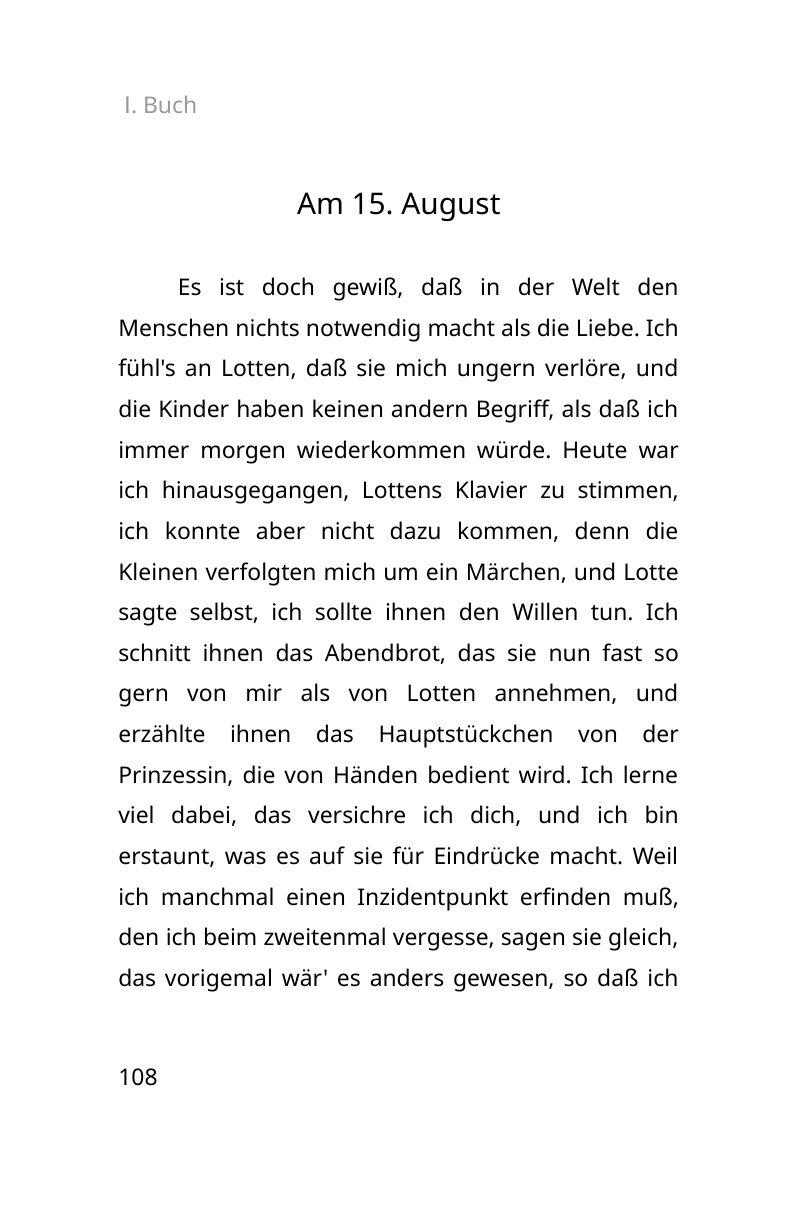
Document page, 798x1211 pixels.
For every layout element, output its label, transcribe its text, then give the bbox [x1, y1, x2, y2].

subtitle Am 15. August [118, 149, 679, 223]
text Es ist doch gewiß, daß in der Welt den Menschen nichts notwendig macht als die Liebe. Ich fühl's an Lotten, daß sie mich ungern verlöre, und die Kinder haben keinen andern Begriff, als daß ich immer morgen wiederkommen würde. Heute war ich hinausgegangen, Lottens Klavier zu stimmen, ich konnte aber nicht dazu kommen, denn die Kleinen verfolgten mich um ein Märchen, und Lotte sagte selbst, ich sollte ihnen den Willen tun. Ich schnitt ihnen das Abendbrot, das sie nun fast so gern von mir als von Lotten annehmen, und erzählte ihnen das Hauptstückchen von der Prinzessin, die von Händen bedient wird. Ich lerne viel dabei, das versichre ich dich, und ich bin erstaunt, was es auf sie für Eindrücke macht. Weil ich manchmal einen Inzidentpunkt erfinden muß, den ich beim zweitenmal vergesse, sagen sie gleich, das vorigemal wär' es anders gewesen, so daß ich [118, 247, 679, 993]
